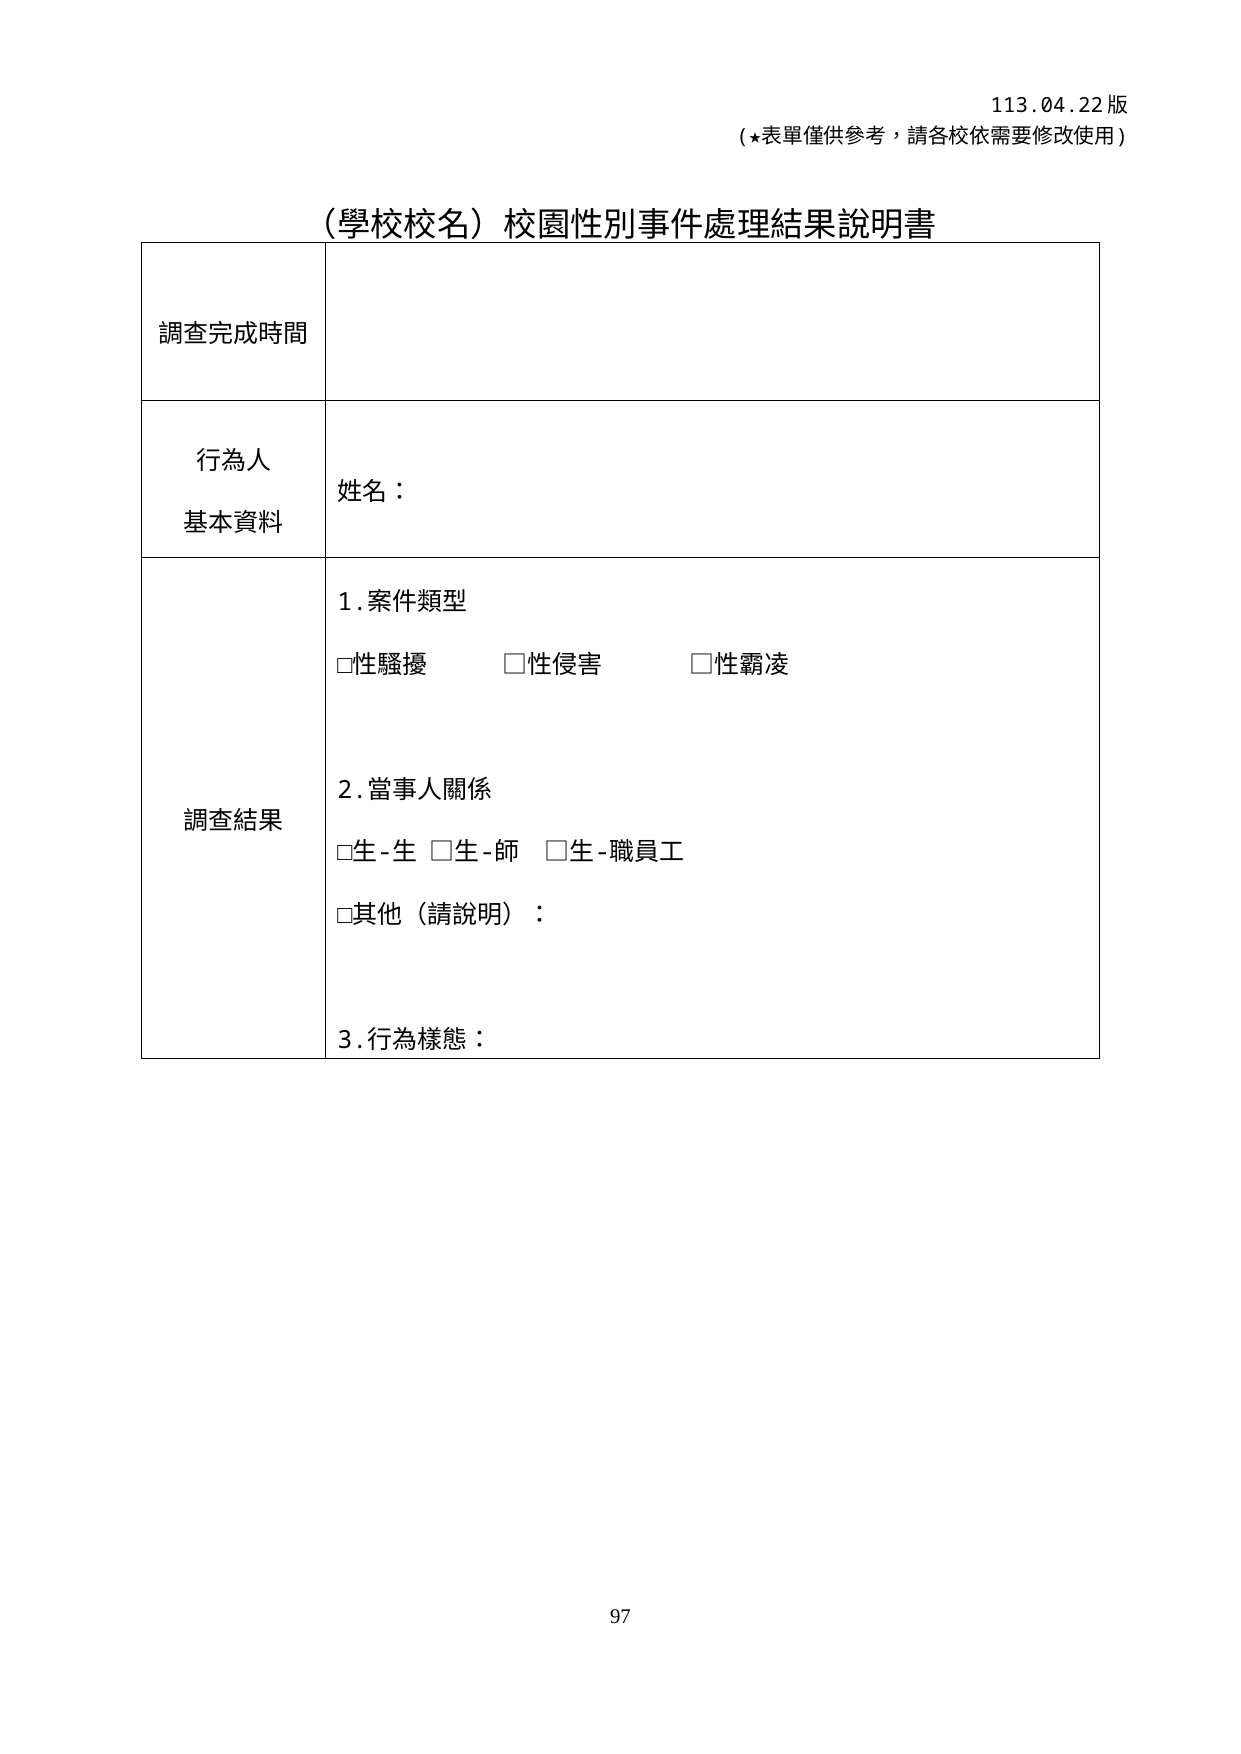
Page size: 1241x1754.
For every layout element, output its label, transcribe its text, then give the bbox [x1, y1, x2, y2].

table_cell 姓名： [326, 401, 1099, 557]
table_cell 調查結果 [142, 558, 325, 1058]
table_cell 行為人 基本資料 [142, 401, 325, 557]
table_header [326, 243, 1099, 400]
table_header 調查完成時間 [142, 243, 325, 400]
table_cell 1.案件類型 □性騷擾 □性侵害 □性霸凌 2.當事人關係 □生-生 □生-師 □生-職員工 □其他（請說明）： 3.行為樣態： [326, 558, 1099, 1058]
text （學校校名）校園性別事件處理結果說明書 [112, 180, 1128, 242]
